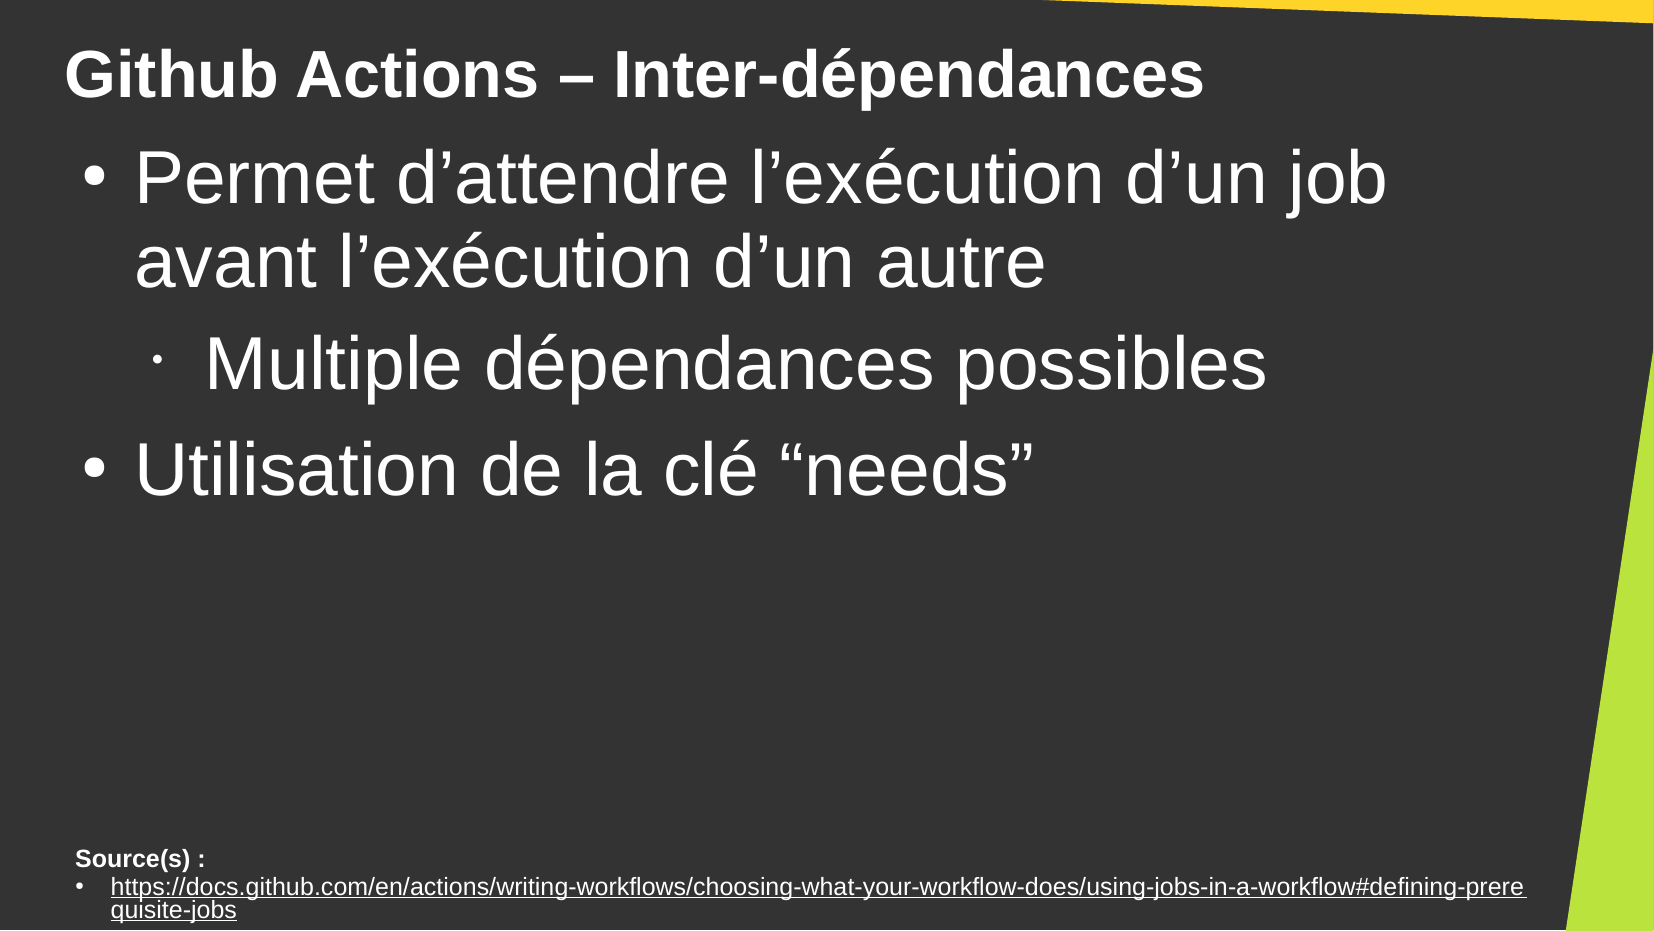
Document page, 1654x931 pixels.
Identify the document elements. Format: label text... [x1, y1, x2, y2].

text_box Source(s) : https://docs.github.com/en/actions/writing-workflows/choosing-what-your-workflow-does/using-jobs-in-a-workflow#defining-prerequisite-jobs [60, 799, 1546, 909]
text_box [1042, 0, 1654, 24]
list Permet d’attendre l’exécution d’un job avant l’exécution d’un autre Multiple dépendances possibles Utilisation de la clé “needs” [63, 135, 1542, 662]
text_box [1565, 344, 1654, 931]
title Github Actions – Inter-dépendances [64, 37, 1577, 119]
